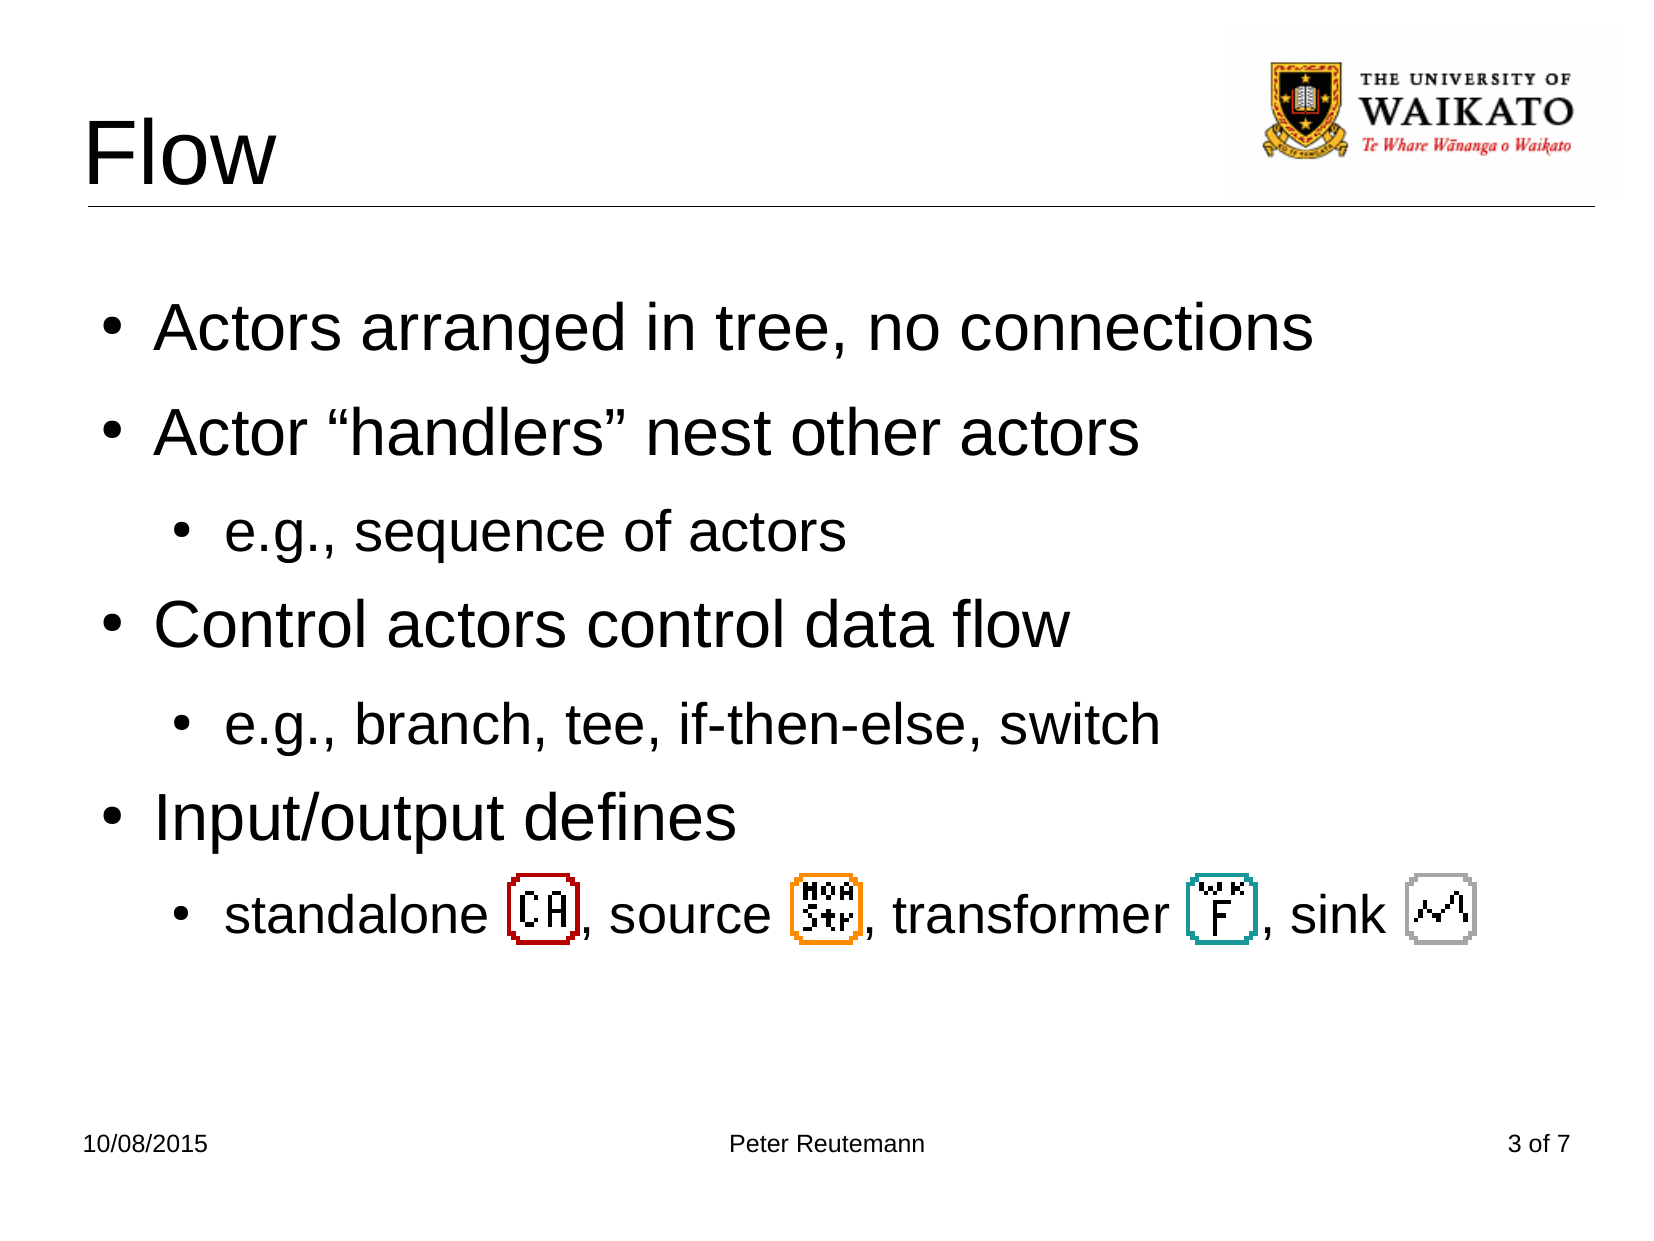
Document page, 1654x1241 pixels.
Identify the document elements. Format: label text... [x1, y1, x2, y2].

picture [507, 873, 580, 945]
picture [1228, 24, 1619, 201]
title Flow [82, 49, 1571, 257]
list Actors arranged in tree, no connections Actor “handlers” nest other actors e.g., sequence of actors Control actors control data flow e.g., branch, tee, if-then-else, switch Input/output defines standalone , source , transformer , sink [82, 290, 1571, 1109]
picture [790, 873, 863, 945]
picture [1186, 873, 1258, 945]
picture [1405, 873, 1477, 945]
